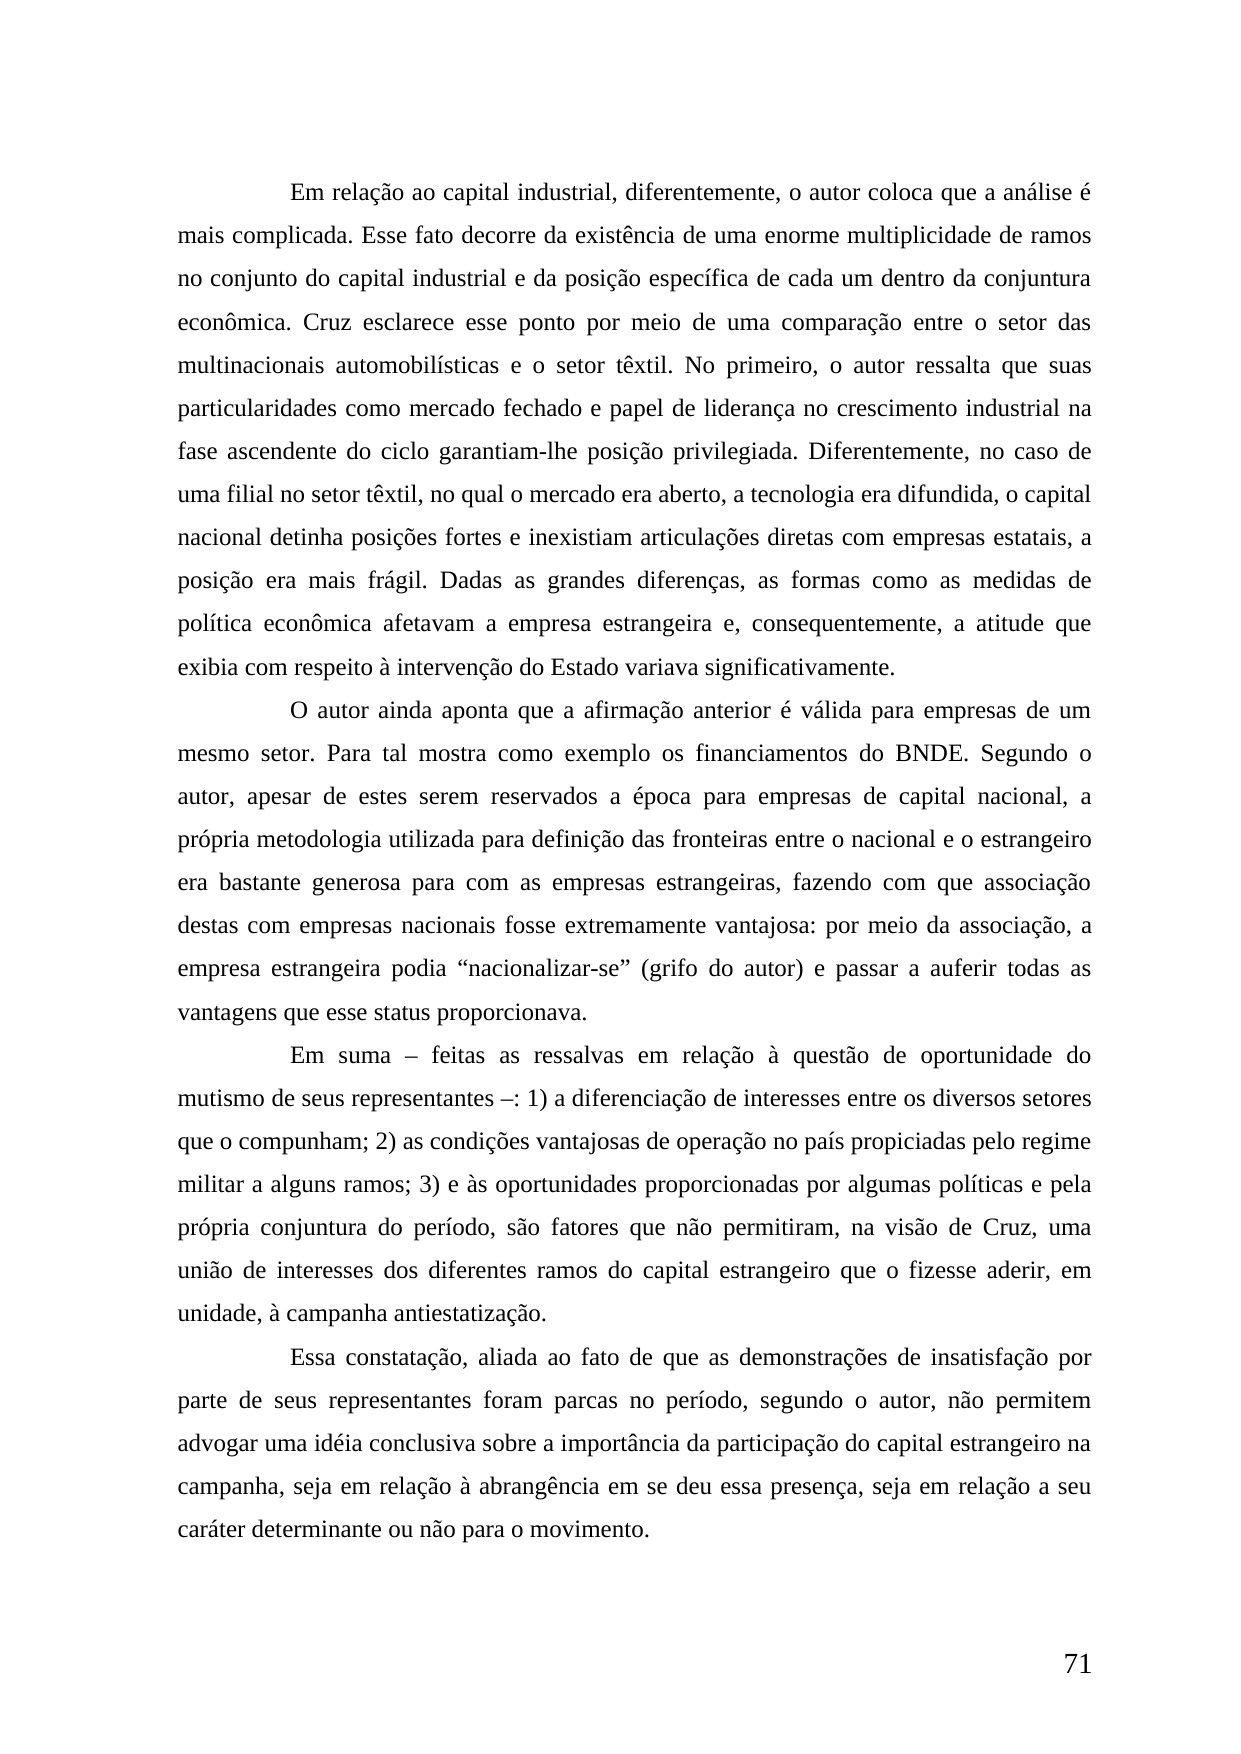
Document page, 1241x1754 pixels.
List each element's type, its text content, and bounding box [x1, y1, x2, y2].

text O autor ainda aponta que a afirmação anterior é válida para empresas de um mesmo setor. Para tal mostra como exemplo os financiamentos do BNDE. Segundo o autor, apesar de estes serem reservados a época para empresas de capital nacional, a própria metodologia utilizada para definição das fronteiras entre o nacional e o estrangeiro era bastante generosa para com as empresas estrangeiras, fazendo com que associação destas com empresas nacionais fosse extremamente vantajosa: por meio da associação, a empresa estrangeira podia “nacionalizar-se” (grifo do autor) e passar a auferir todas as vantagens que esse status proporcionava. [177, 695, 1092, 1025]
text Em suma – feitas as ressalvas em relação à questão de oportunidade do mutismo de seus representantes –: 1) a diferenciação de interesses entre os diversos setores que o compunham; 2) as condições vantajosas de operação no país propiciadas pelo regime militar a alguns ramos; 3) e às oportunidades proporcionadas por algumas políticas e pela própria conjuntura do período, são fatores que não permitiram, na visão de Cruz, uma união de interesses dos diferentes ramos do capital estrangeiro que o fizesse aderir, em unidade, à campanha antiestatização. [177, 1040, 1092, 1327]
text Em relação ao capital industrial, diferentemente, o autor coloca que a análise é mais complicada. Esse fato decorre da existência de uma enorme multiplicidade de ramos no conjunto do capital industrial e da posição específica de cada um dentro da conjuntura econômica. Cruz esclarece esse ponto por meio de uma comparação entre o setor das multinacionais automobilísticas e o setor têxtil. No primeiro, o autor ressalta que suas particularidades como mercado fechado e papel de liderança no crescimento industrial na fase ascendente do ciclo garantiam-lhe posição privilegiada. Diferentemente, no caso de uma filial no setor têxtil, no qual o mercado era aberto, a tecnologia era difundida, o capital nacional detinha posições fortes e inexistiam articulações diretas com empresas estatais, a posição era mais frágil. Dadas as grandes diferenças, as formas como as medidas de política econômica afetavam a empresa estrangeira e, consequentemente, a atitude que exibia com respeito à intervenção do Estado variava significativamente. [177, 177, 1092, 680]
text Essa constatação, aliada ao fato de que as demonstrações de insatisfação por parte de seus representantes foram parcas no período, segundo o autor, não permitem advogar uma idéia conclusiva sobre a importância da participação do capital estrangeiro na campanha, seja em relação à abrangência em se deu essa presença, seja em relação a seu caráter determinante ou não para o movimento. [177, 1342, 1092, 1543]
